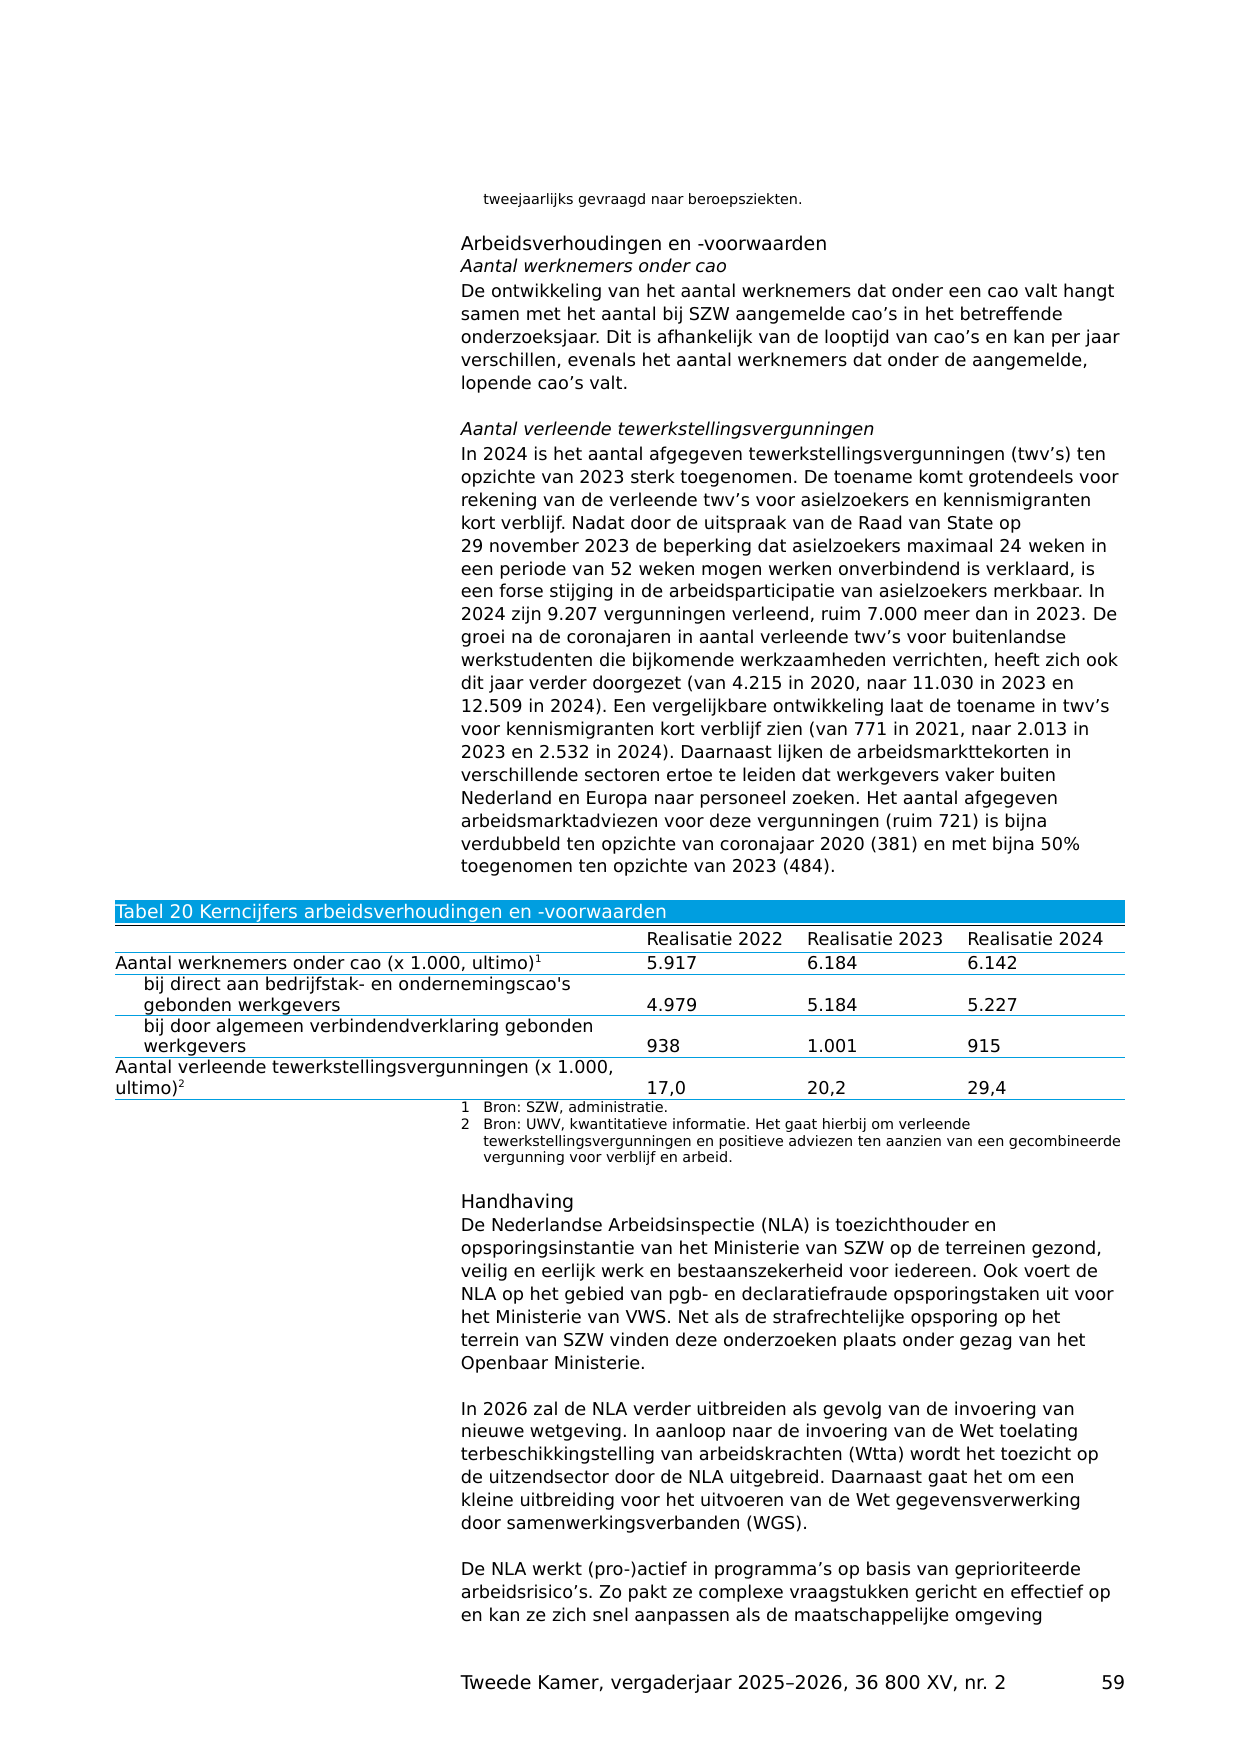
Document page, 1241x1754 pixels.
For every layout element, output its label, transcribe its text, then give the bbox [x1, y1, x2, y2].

text De ontwikkeling van het aantal werknemers dat onder een cao valt hangt samen met het aantal bij SZW aangemelde cao’s in het betreffende onderzoeksjaar. Dit is afhankelijk van de looptijd van cao’s en kan per jaar verschillen, evenals het aantal werknemers dat onder de aangemelde, lopende cao’s valt. [461, 279, 1125, 394]
table_cell 5.184 [804, 975, 964, 1015]
text De Nederlandse Arbeidsinspectie (NLA) is toezichthouder en opsporingsinstantie van het Ministerie van SZW op de terreinen gezond, veilig en eerlijk werk en bestaanszekerheid voor iedereen. Ook voert de NLA op het gebied van pgb- en declaratiefraude opsporingstaken uit voor het Ministerie van VWS. Net als de strafrechtelijke opsporing op het terrein van SZW vinden deze onderzoeken plaats onder gezag van het Openbaar Ministerie. [461, 1213, 1125, 1374]
text In 2026 zal de NLA verder uitbreiden als gevolg van de invoering van nieuwe wetgeving. In aanloop naar de invoering van de Wet toelating terbeschikkingstelling van arbeidskrachten (Wtta) wordt het toezicht op de uitzendsector door de NLA uitgebreid. Daarnaast gaat het om een kleine uitbreiding voor het uitvoeren van de Wet gegevensverwerking door samenwerkingsverbanden (WGS). [461, 1397, 1125, 1534]
table_cell 938 [644, 1016, 804, 1057]
table_cell Aantal werknemers onder cao (x 1.000, ultimo)1 [115, 953, 643, 973]
table_cell 4.979 [644, 975, 804, 1015]
table_cell 915 [964, 1016, 1125, 1057]
table_cell Realisatie 2022 [644, 926, 804, 952]
table_cell 29,4 [964, 1058, 1125, 1099]
table_cell 20,2 [804, 1058, 964, 1099]
table_cell 6.142 [964, 953, 1125, 973]
text Aantal verleende tewerkstellingsvergunningen [461, 417, 1125, 440]
table_cell [115, 1016, 140, 1057]
table_cell [115, 926, 643, 952]
table_cell 1.001 [804, 1016, 964, 1057]
text Aantal werknemers onder cao [461, 254, 1125, 277]
table_cell bij door algemeen verbindendverklaring gebonden werkgevers [140, 1016, 643, 1057]
table_cell Realisatie 2024 [964, 926, 1125, 952]
list Bron: SZW, administratie. [461, 1100, 1125, 1116]
list Bron: UWV, kwantitatieve informatie. Het gaat hierbij om verleende tewerkstellingsvergunningen en positieve adviezen ten aanzien van een gecombineerde vergunning voor verblijf en arbeid. [461, 1116, 1125, 1166]
table_cell bij direct aan bedrijfstak- en ondernemingscao's gebonden werkgevers [140, 975, 643, 1015]
table_cell 5.227 [964, 975, 1125, 1015]
text In 2024 is het aantal afgegeven tewerkstellingsvergunningen (twv’s) ten opzichte van 2023 sterk toegenomen. De toename komt grotendeels voor rekening van de verleende twv’s voor asielzoekers en kennismigranten kort verblijf. Nadat door de uitspraak van de Raad van State op 29 november 2023 de beperking dat asielzoekers maximaal 24 weken in een periode van 52 weken mogen werken onverbindend is verklaard, is een forse stijging in de arbeidsparticipatie van asielzoekers merkbaar. In 2024 zijn 9.207 vergunningen verleend, ruim 7.000 meer dan in 2023. De groei na de coronajaren in aantal verleende twv’s voor buitenlandse werkstudenten die bijkomende werkzaamheden verrichten, heeft zich ook dit jaar verder doorgezet (van 4.215 in 2020, naar 11.030 in 2023 en 12.509 in 2024). Een vergelijkbare ontwikkeling laat de toename in twv’s voor kennismigranten kort verblijf zien (van 771 in 2021, naar 2.013 in 2023 en 2.532 in 2024). Daarnaast lijken de arbeidsmarkttekorten in verschillende sectoren ertoe te leiden dat werkgevers vaker buiten Nederland en Europa naar personeel zoeken. Het aantal afgegeven arbeidsmarktadviezen voor deze vergunningen (ruim 721) is bijna verdubbeld ten opzichte van coronajaar 2020 (381) en met bijna 50% toegenomen ten opzichte van 2023 (484). [461, 442, 1125, 877]
table_cell 17,0 [644, 1058, 804, 1099]
title Handhaving [461, 1191, 1125, 1213]
table_cell [115, 975, 140, 1015]
list tweejaarlijks gevraagd naar beroepsziekten. [461, 191, 1125, 207]
title Arbeidsverhoudingen en -voorwaarden [461, 232, 1125, 254]
text De NLA werkt (pro-)actief in programma’s op basis van geprioriteerde arbeidsrisico’s. Zo pakt ze complexe vraagstukken gericht en effectief op en kan ze zich snel aanpassen als de maatschappelijke omgeving [461, 1557, 1125, 1626]
table_cell 5.917 [644, 953, 804, 973]
table_cell 6.184 [804, 953, 964, 973]
table_cell Realisatie 2023 [804, 926, 964, 952]
table_cell Aantal verleende tewerkstellingsvergunningen (x 1.000, ultimo)2 [115, 1058, 643, 1099]
